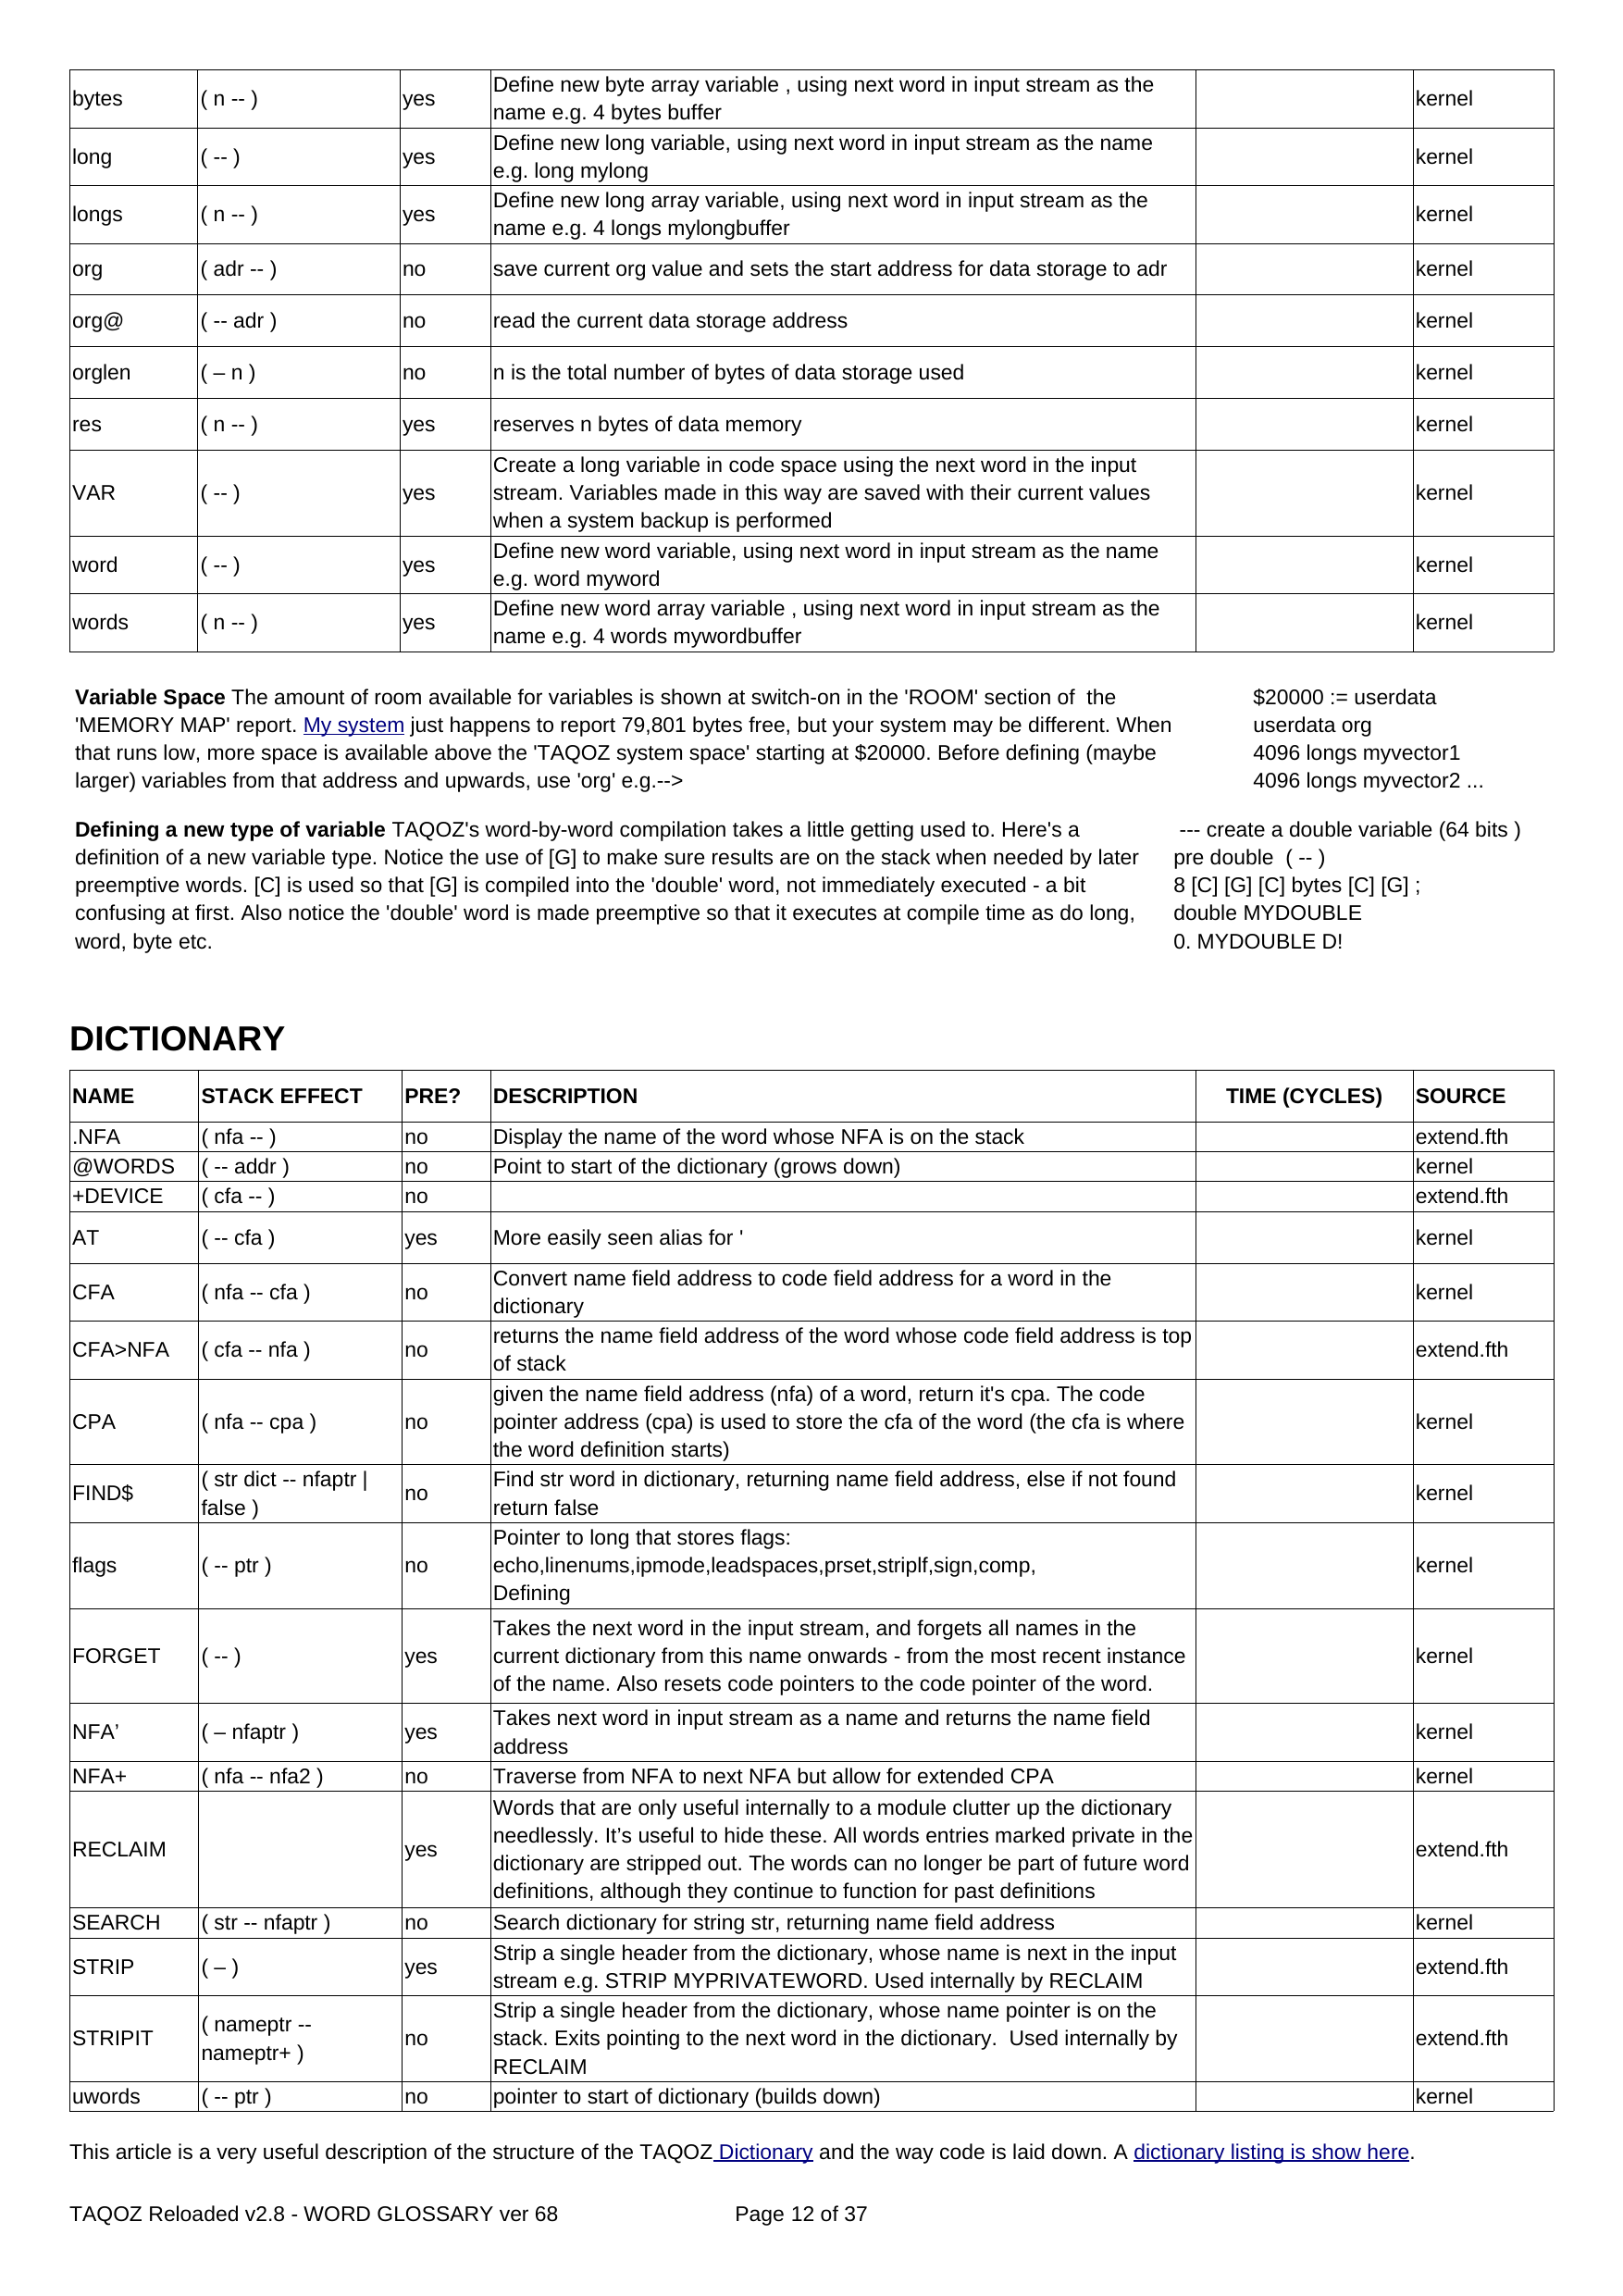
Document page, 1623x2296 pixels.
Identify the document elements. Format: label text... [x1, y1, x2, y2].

table_cell org@ [70, 295, 197, 346]
table_cell Convert name field address to code field address for a word in the dictionary [491, 1264, 1196, 1321]
table_cell kernel [1414, 537, 1554, 593]
table_cell save current org value and sets the start address for data storage to adr [491, 244, 1196, 294]
table_cell ( – n ) [198, 347, 400, 398]
table_cell no [403, 1152, 490, 1181]
table_cell kernel [1414, 2082, 1554, 2111]
table_cell yes [401, 70, 490, 127]
table_cell [1196, 1264, 1413, 1321]
table_cell Words that are only useful internally to a module clutter up the dictionary needlessly. It’s useful to hide these. All words entries marked private in the dictionary are stripped out. The words can no longer be part of future word definitions, although they continue to function for past definitions [491, 1792, 1196, 1907]
table_cell ( -- ) [198, 129, 400, 185]
table_cell yes [403, 1609, 490, 1703]
table_cell [1196, 1704, 1413, 1761]
table_cell ( nfa -- cfa ) [199, 1264, 402, 1321]
table_cell More easily seen alias for ' [491, 1212, 1196, 1262]
table_cell ( -- ptr ) [199, 2082, 402, 2111]
table_cell ( n -- ) [198, 186, 400, 242]
table_cell yes [401, 399, 490, 450]
table_cell long [70, 129, 197, 185]
table_cell kernel [1414, 244, 1554, 294]
table_header $20000 := userdata userdata org 4096 longs myvector1 4096 longs myvector2 ... [1178, 679, 1554, 812]
table_cell extend.fth [1414, 1182, 1554, 1211]
table_cell [1196, 1762, 1413, 1791]
table_cell [1196, 186, 1413, 242]
table_cell res [70, 399, 197, 450]
table_cell yes [401, 451, 490, 535]
table_cell ( str -- nfaptr ) [199, 1908, 402, 1938]
table_cell yes [403, 1792, 490, 1907]
table_cell Display the name of the word whose NFA is on the stack [491, 1123, 1196, 1151]
table_cell yes [401, 594, 490, 651]
table_cell ( nfa -- ) [199, 1123, 402, 1151]
table_cell extend.fth [1414, 1322, 1554, 1378]
table_cell n is the total number of bytes of data storage used [491, 347, 1196, 398]
table_cell yes [403, 1704, 490, 1761]
table_cell [1196, 2082, 1413, 2111]
table_cell AT [70, 1212, 198, 1262]
table_cell given the name field address (nfa) of a word, return it's cpa. The code pointer address (cpa) is used to store the cfa of the word (the cfa is where the word definition starts) [491, 1380, 1196, 1464]
table_cell [1196, 1212, 1413, 1262]
table_cell Create a long variable in code space using the next word in the input stream. Variables made in this way are saved with their current values when a system backup is performed [491, 451, 1196, 535]
table_cell ( – nfaptr ) [199, 1704, 402, 1761]
table_cell RECLAIM [70, 1792, 198, 1907]
table_cell kernel [1414, 451, 1554, 535]
table_cell [1196, 1792, 1413, 1907]
table_cell reserves n bytes of data memory [491, 399, 1196, 450]
table_cell extend.fth [1414, 1996, 1554, 2081]
table_cell words [70, 594, 197, 651]
table_cell kernel [1414, 1212, 1554, 1262]
table_cell no [403, 1996, 490, 2081]
table_cell yes [401, 129, 490, 185]
table_cell [1196, 1123, 1413, 1151]
table_cell kernel [1414, 1704, 1554, 1761]
table_cell yes [401, 186, 490, 242]
table_cell ( nfa -- cpa ) [199, 1380, 402, 1464]
table_cell SEARCH [70, 1908, 198, 1938]
table_cell kernel [1414, 1609, 1554, 1703]
table_cell ( -- ) [199, 1609, 402, 1703]
table_cell Search dictionary for string str, returning name field address [491, 1908, 1196, 1938]
table_cell +DEVICE [70, 1182, 198, 1211]
table_cell CFA [70, 1264, 198, 1321]
table_cell Point to start of the dictionary (grows down) [491, 1152, 1196, 1181]
subtitle DICTIONARY [69, 1018, 1554, 1058]
table_cell ( cfa -- ) [199, 1182, 402, 1211]
table_cell [1196, 70, 1413, 127]
table_header DESCRIPTION [491, 1071, 1196, 1122]
table_cell extend.fth [1414, 1792, 1554, 1907]
table_cell Define new word variable, using next word in input stream as the name e.g. word myword [491, 537, 1196, 593]
table_cell returns the name field address of the word whose code field address is top of stack [491, 1322, 1196, 1378]
table_cell Strip a single header from the dictionary, whose name is next in the input stream e.g. STRIP MYPRIVATEWORD. Used internally by RECLAIM [491, 1939, 1196, 1995]
table_cell kernel [1414, 1152, 1554, 1181]
table_cell no [401, 244, 490, 294]
table_cell no [401, 295, 490, 346]
table_header Variable Space The amount of room available for variables is shown at switch-on in the 'ROOM' section of the 'MEMORY MAP' report. My system just happens to report 79,801 bytes free, but your system may be different. When that runs low, more space is available above the 'TAQOZ system space' starting at $20000. Before defining (maybe larger) variables from that address and upwards, use 'org' e.g.--> [69, 679, 1178, 812]
table_cell [1196, 1939, 1413, 1995]
table_cell flags [70, 1523, 198, 1607]
table_cell yes [403, 1939, 490, 1995]
table_cell [1196, 399, 1413, 450]
table_header Defining a new type of variable TAQOZ's word-by-word compilation takes a little getting used to. Here's a definition of a new variable type. Notice the use of [G] to make sure results are on the stack when needed by later preemptive words. [C] is used so that [G] is compiled into the 'double' word, not immediately executed - a bit confusing at first. Also notice the 'double' word is made preemptive so that it executes at compile time as do long, word, byte etc. [69, 812, 1168, 972]
table_cell ( -- adr ) [198, 295, 400, 346]
text This article is a very useful description of the structure of the TAQOZ Dictionary and the way code is laid down. A dictionary listing is show here. [69, 2140, 1554, 2164]
table_cell Strip a single header from the dictionary, whose name pointer is on the stack. Exits pointing to the next word in the dictionary. Used internally by RECLAIM [491, 1996, 1196, 2081]
table_cell Define new long variable, using next word in input stream as the name e.g. long mylong [491, 129, 1196, 185]
table_cell Define new word array variable , using next word in input stream as the name e.g. 4 words mywordbuffer [491, 594, 1196, 651]
table_cell [491, 1182, 1196, 1211]
table_cell extend.fth [1414, 1939, 1554, 1995]
table_cell kernel [1414, 186, 1554, 242]
table_header PRE? [403, 1071, 490, 1122]
table_cell org [70, 244, 197, 294]
table_cell orglen [70, 347, 197, 398]
table_cell ( – ) [199, 1939, 402, 1995]
table_cell Traverse from NFA to next NFA but allow for extended CPA [491, 1762, 1196, 1791]
table_cell [1196, 1996, 1413, 2081]
table_cell kernel [1414, 1762, 1554, 1791]
table_cell kernel [1414, 129, 1554, 185]
table_header STACK EFFECT [199, 1071, 402, 1122]
table_cell [1196, 451, 1413, 535]
table_cell kernel [1414, 295, 1554, 346]
table_cell [1196, 244, 1413, 294]
table_cell bytes [70, 70, 197, 127]
table_header --- create a double variable (64 bits ) pre double ( -- ) 8 [C] [G] [C] bytes [C] [G] ; double MYDOUBLE 0. MYDOUBLE D! [1169, 812, 1554, 972]
table_cell STRIPIT [70, 1996, 198, 2081]
table_cell ( str dict -- nfaptr | false ) [199, 1465, 402, 1522]
table_cell ( n -- ) [198, 399, 400, 450]
table_cell ( n -- ) [198, 594, 400, 651]
table_cell ( n -- ) [198, 70, 400, 127]
table_cell kernel [1414, 1380, 1554, 1464]
table_cell pointer to start of dictionary (builds down) [491, 2082, 1196, 2111]
table_cell no [403, 1523, 490, 1607]
table_cell no [403, 2082, 490, 2111]
table_cell [1196, 347, 1413, 398]
table_cell ( adr -- ) [198, 244, 400, 294]
table_cell uwords [70, 2082, 198, 2111]
table_cell ( -- ptr ) [199, 1523, 402, 1607]
table_cell [1196, 129, 1413, 185]
table_cell [1196, 1465, 1413, 1522]
table_cell kernel [1414, 70, 1554, 127]
table_cell ( nfa -- nfa2 ) [199, 1762, 402, 1791]
table_cell [1196, 1523, 1413, 1607]
table_cell [1196, 1380, 1413, 1464]
table_cell no [403, 1182, 490, 1211]
table_cell Define new byte array variable , using next word in input stream as the name e.g. 4 bytes buffer [491, 70, 1196, 127]
table_cell [1196, 537, 1413, 593]
table_cell CPA [70, 1380, 198, 1464]
table_cell no [403, 1264, 490, 1321]
table_cell Find str word in dictionary, returning name field address, else if not found return false [491, 1465, 1196, 1522]
table_cell extend.fth [1414, 1123, 1554, 1151]
table_cell [1196, 1152, 1413, 1181]
table_cell no [403, 1123, 490, 1151]
table_cell VAR [70, 451, 197, 535]
table_cell kernel [1414, 399, 1554, 450]
table_cell ( cfa -- nfa ) [199, 1322, 402, 1378]
table_cell ( nameptr -- nameptr+ ) [199, 1996, 402, 2081]
table_cell [1196, 295, 1413, 346]
table_cell STRIP [70, 1939, 198, 1995]
table_cell CFA>NFA [70, 1322, 198, 1378]
table_cell [1196, 1908, 1413, 1938]
table_cell [1196, 1182, 1413, 1211]
table_cell no [403, 1908, 490, 1938]
table_cell NFA+ [70, 1762, 198, 1791]
table_cell ( -- addr ) [199, 1152, 402, 1181]
table_cell no [403, 1762, 490, 1791]
table_cell no [401, 347, 490, 398]
table_cell yes [401, 537, 490, 593]
table_cell longs [70, 186, 197, 242]
table_cell kernel [1414, 1523, 1554, 1607]
table_cell ( -- ) [198, 451, 400, 535]
table_header SOURCE [1414, 1071, 1554, 1122]
table_cell read the current data storage address [491, 295, 1196, 346]
table_cell kernel [1414, 1264, 1554, 1321]
table_cell [1196, 1322, 1413, 1378]
table_cell ( -- ) [198, 537, 400, 593]
table_cell kernel [1414, 347, 1554, 398]
table_cell [199, 1792, 402, 1907]
table_cell Takes next word in input stream as a name and returns the name field address [491, 1704, 1196, 1761]
table_cell Pointer to long that stores flags: echo,linenums,ipmode,leadspaces,prset,striplf,sign,comp, Defining [491, 1523, 1196, 1607]
table_cell NFA’ [70, 1704, 198, 1761]
table_cell kernel [1414, 1465, 1554, 1522]
table_cell .NFA [70, 1123, 198, 1151]
table_cell ( -- cfa ) [199, 1212, 402, 1262]
table_cell [1196, 1609, 1413, 1703]
table_header NAME [70, 1071, 198, 1122]
table_cell @WORDS [70, 1152, 198, 1181]
table_cell no [403, 1380, 490, 1464]
table_cell kernel [1414, 1908, 1554, 1938]
table_cell FORGET [70, 1609, 198, 1703]
table_cell [1196, 594, 1413, 651]
table_cell no [403, 1322, 490, 1378]
table_cell word [70, 537, 197, 593]
table_cell FIND$ [70, 1465, 198, 1522]
table_cell Define new long array variable, using next word in input stream as the name e.g. 4 longs mylongbuffer [491, 186, 1196, 242]
table_cell Takes the next word in the input stream, and forgets all names in the current dictionary from this name onwards - from the most recent instance of the name. Also resets code pointers to the code pointer of the word. [491, 1609, 1196, 1703]
table_header TIME (CYCLES) [1196, 1071, 1413, 1122]
table_cell yes [403, 1212, 490, 1262]
table_cell no [403, 1465, 490, 1522]
table_cell kernel [1414, 594, 1554, 651]
